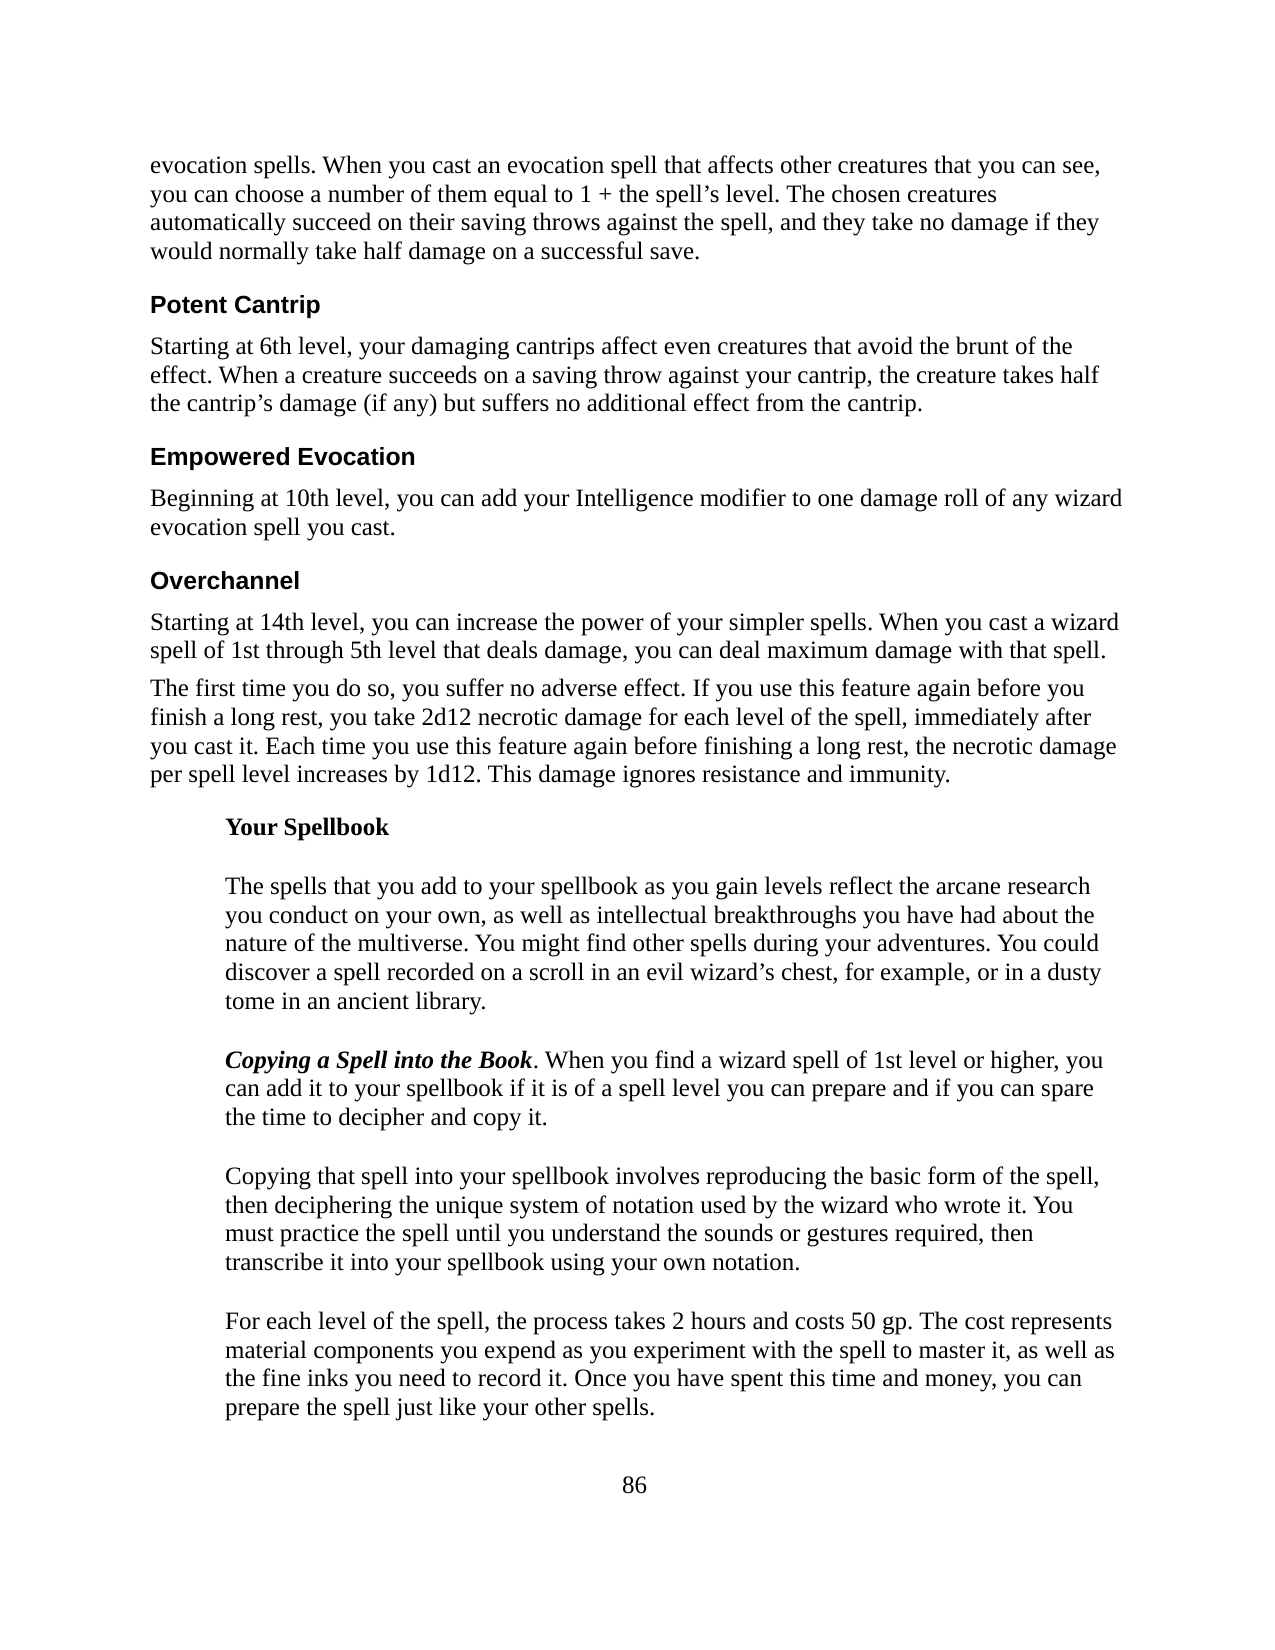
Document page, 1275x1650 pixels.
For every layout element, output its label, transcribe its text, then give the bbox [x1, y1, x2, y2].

subtitle Overchannel [150, 566, 1125, 594]
text Copying that spell into your spellbook involves reproducing the basic form of the spell, then deciphering the unique system of notation used by the wizard who wrote it. You must practice the spell until you understand the sounds or gestures required, then transcribe it into your spellbook using your own notation. [225, 1161, 1125, 1276]
text Starting at 14th level, you can increase the power of your simpler spells. When you cast a wizard spell of 1st through 5th level that deals damage, you can deal maximum damage with that spell. [150, 607, 1125, 664]
text Copying a Spell into the Book. When you find a wizard spell of 1st level or higher, you can add it to your spellbook if it is of a spell level you can prepare and if you can spare the time to decipher and copy it. [225, 1045, 1125, 1131]
text Starting at 6th level, your damaging cantrips affect even creatures that avoid the brunt of the effect. When a creature succeeds on a saving throw against your cantrip, the creature takes half the cantrip’s damage (if any) but suffers no additional effect from the cantrip. [150, 331, 1125, 417]
text The spells that you add to your spellbook as you gain levels reflect the arcane research you conduct on your own, as well as intellectual breakthroughs you have had about the nature of the multiverse. You might find other spells during your adventures. You could discover a spell recorded on a scroll in an evil wizard’s chest, for example, or in a dusty tome in an ancient library. [225, 871, 1125, 1015]
text For each level of the spell, the process takes 2 hours and costs 50 gp. The cost represents material components you expend as you experiment with the spell to master it, as well as the fine inks you need to record it. Once you have spent this time and money, you can prepare the spell just like your other spells. [225, 1306, 1125, 1421]
text The first time you do so, you suffer no adverse effect. If you use this feature again before you finish a long rest, you take 2d12 necrotic damage for each level of the spell, immediately after you cast it. Each time you use this feature again before finishing a long rest, the necrotic damage per spell level increases by 1d12. This damage ignores resistance and immunity. [150, 673, 1125, 788]
text Your Spellbook [225, 812, 1125, 841]
subtitle Empowered Evocation [150, 442, 1125, 471]
subtitle Potent Cantrip [150, 290, 1125, 318]
text Beginning at 10th level, you can add your Intelligence modifier to one damage roll of any wizard evocation spell you cast. [150, 483, 1125, 541]
text evocation spells. When you cast an evocation spell that affects other creatures that you can see, you can choose a number of them equal to 1 + the spell’s level. The chosen creatures automatically succeed on their saving throws against the spell, and they take no damage if they would normally take half damage on a successful save. [150, 150, 1125, 265]
